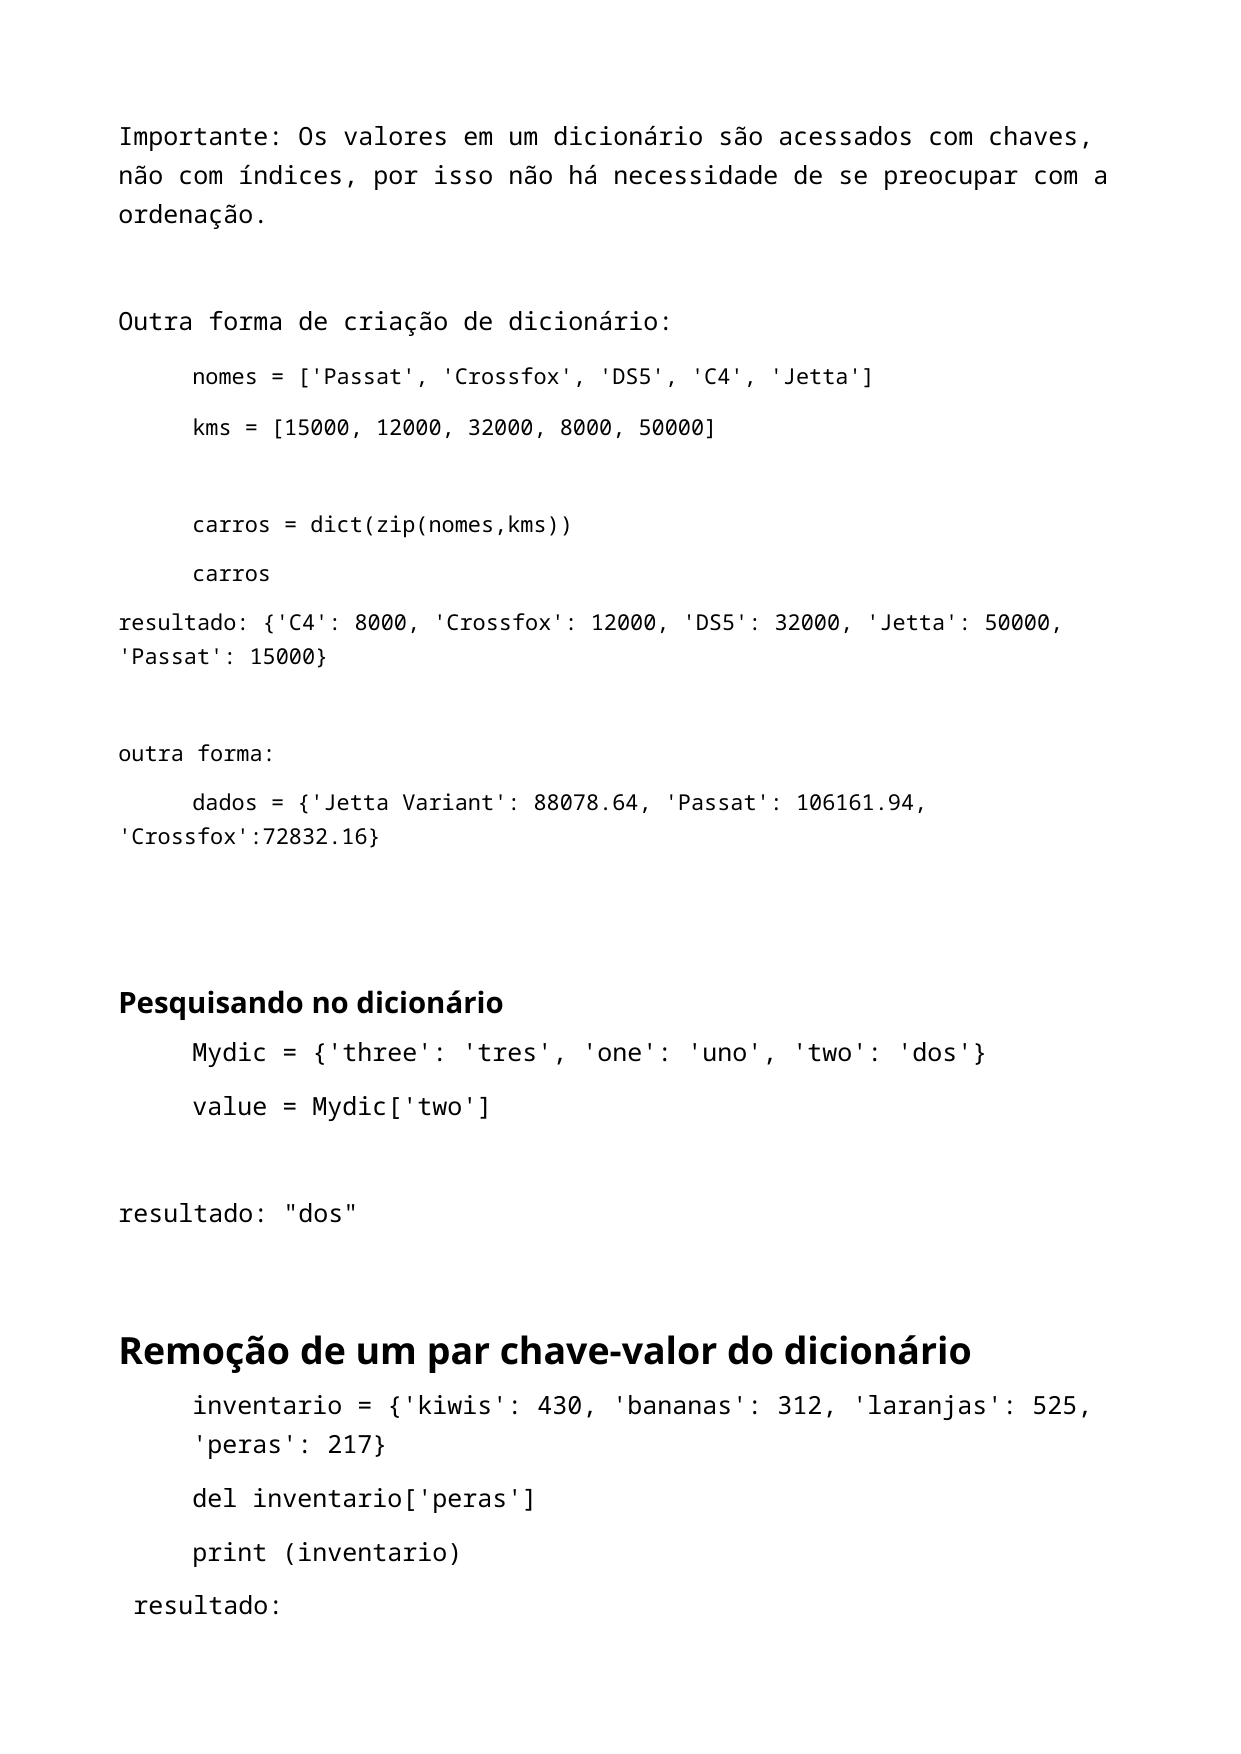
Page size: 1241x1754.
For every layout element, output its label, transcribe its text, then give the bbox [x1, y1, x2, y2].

text Outra forma de criação de dicionário: [118, 304, 1122, 338]
text outra forma: [118, 738, 1122, 768]
text resultado: "dos" [118, 1196, 1122, 1230]
text resultado: {'C4': 8000, 'Crossfox': 12000, 'DS5': 32000, 'Jetta': 50000, 'Passat': 15000} [118, 606, 1122, 670]
text value = Mydic['two'] [192, 1088, 1122, 1122]
text del inventario['peras'] [192, 1480, 1122, 1514]
text print (inventario) [192, 1534, 1122, 1568]
text Mydic = {'three': 'tres', 'one': 'uno', 'two': 'dos'} [192, 1034, 1122, 1068]
text inventario = {'kiwis': 430, 'bananas': 312, 'laranjas': 525, 'peras': 217} [192, 1387, 1122, 1461]
text kms = [15000, 12000, 32000, 8000, 50000] [118, 411, 1122, 441]
text nomes = ['Passat', 'Crossfox', 'DS5', 'C4', 'Jetta'] [118, 358, 1122, 392]
text carros = dict(zip(nomes,kms)) [118, 509, 1122, 539]
text Importante: Os valores em um dicionário são acessados com chaves, não com índices, por isso não há necessidade de se preocupar com a ordenação. [118, 118, 1122, 231]
subtitle Remoção de um par chave-valor do dicionário [118, 1324, 1122, 1375]
subtitle Pesquisando no dicionário [118, 982, 1122, 1022]
text carros [118, 558, 1122, 587]
text dados = {'Jetta Variant': 88078.64, 'Passat': 106161.94, 'Crossfox':72832.16} [118, 787, 1122, 851]
text resultado: [118, 1588, 1122, 1622]
